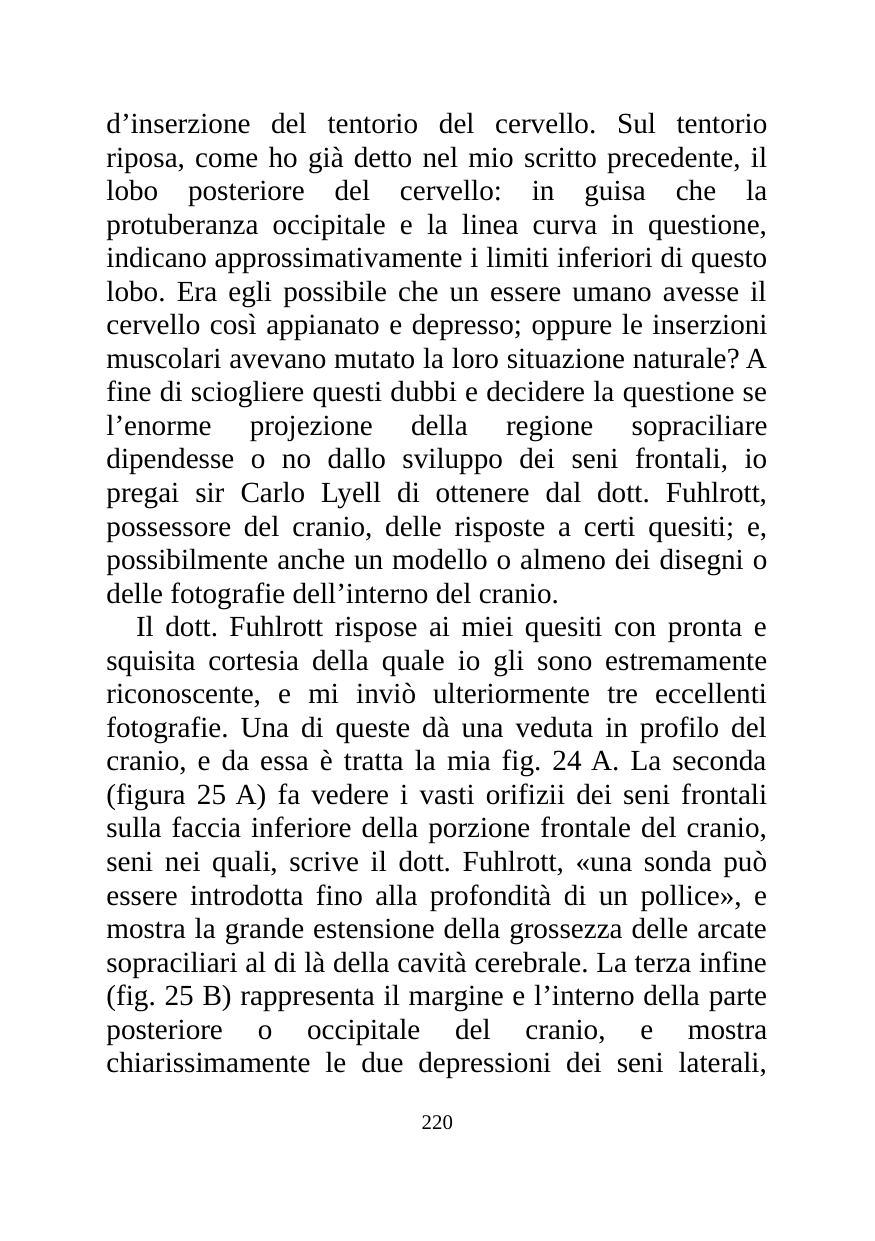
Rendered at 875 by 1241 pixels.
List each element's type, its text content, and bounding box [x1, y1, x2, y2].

text d’inserzione del tentorio del cervello. Sul tentorio riposa, come ho già detto nel mio scritto precedente, il lobo posteriore del cervello: in guisa che la protuberanza occipitale e la linea curva in questione, indicano approssimativamente i limiti inferiori di questo lobo. Era egli possibile che un essere umano avesse il cervello così appianato e depresso; oppure le inserzioni muscolari avevano mutato la loro situazione naturale? A fine di sciogliere questi dubbi e decidere la questione se l’enorme projezione della regione sopraciliare dipendesse o no dallo sviluppo dei seni frontali, io pregai sir Carlo Lyell di ottenere dal dott. Fuhlrott, possessore del cranio, delle risposte a certi quesiti; e, possibilmente anche un modello o almeno dei disegni o delle fotografie dell’interno del cranio. [106, 106, 768, 609]
text Il dott. Fuhlrott rispose ai miei quesiti con pronta e squisita cortesia della quale io gli sono estremamente riconoscente, e mi inviò ulteriormente tre eccellenti fotografie. Una di queste dà una veduta in profilo del cranio, e da essa è tratta la mia fig. 24 A. La seconda (figura 25 A) fa vedere i vasti orifizii dei seni frontali sulla faccia inferiore della porzione frontale del cranio, seni nei quali, scrive il dott. Fuhlrott, «una sonda può essere introdotta fino alla profondità di un pollice», e mostra la grande estensione della grossezza delle arcate sopraciliari al di là della cavità cerebrale. La terza infine (fig. 25 B) rappresenta il margine e l’interno della parte posteriore o occipitale del cranio, e mostra chiarissimamente le due depressioni dei seni laterali, [106, 609, 768, 1079]
